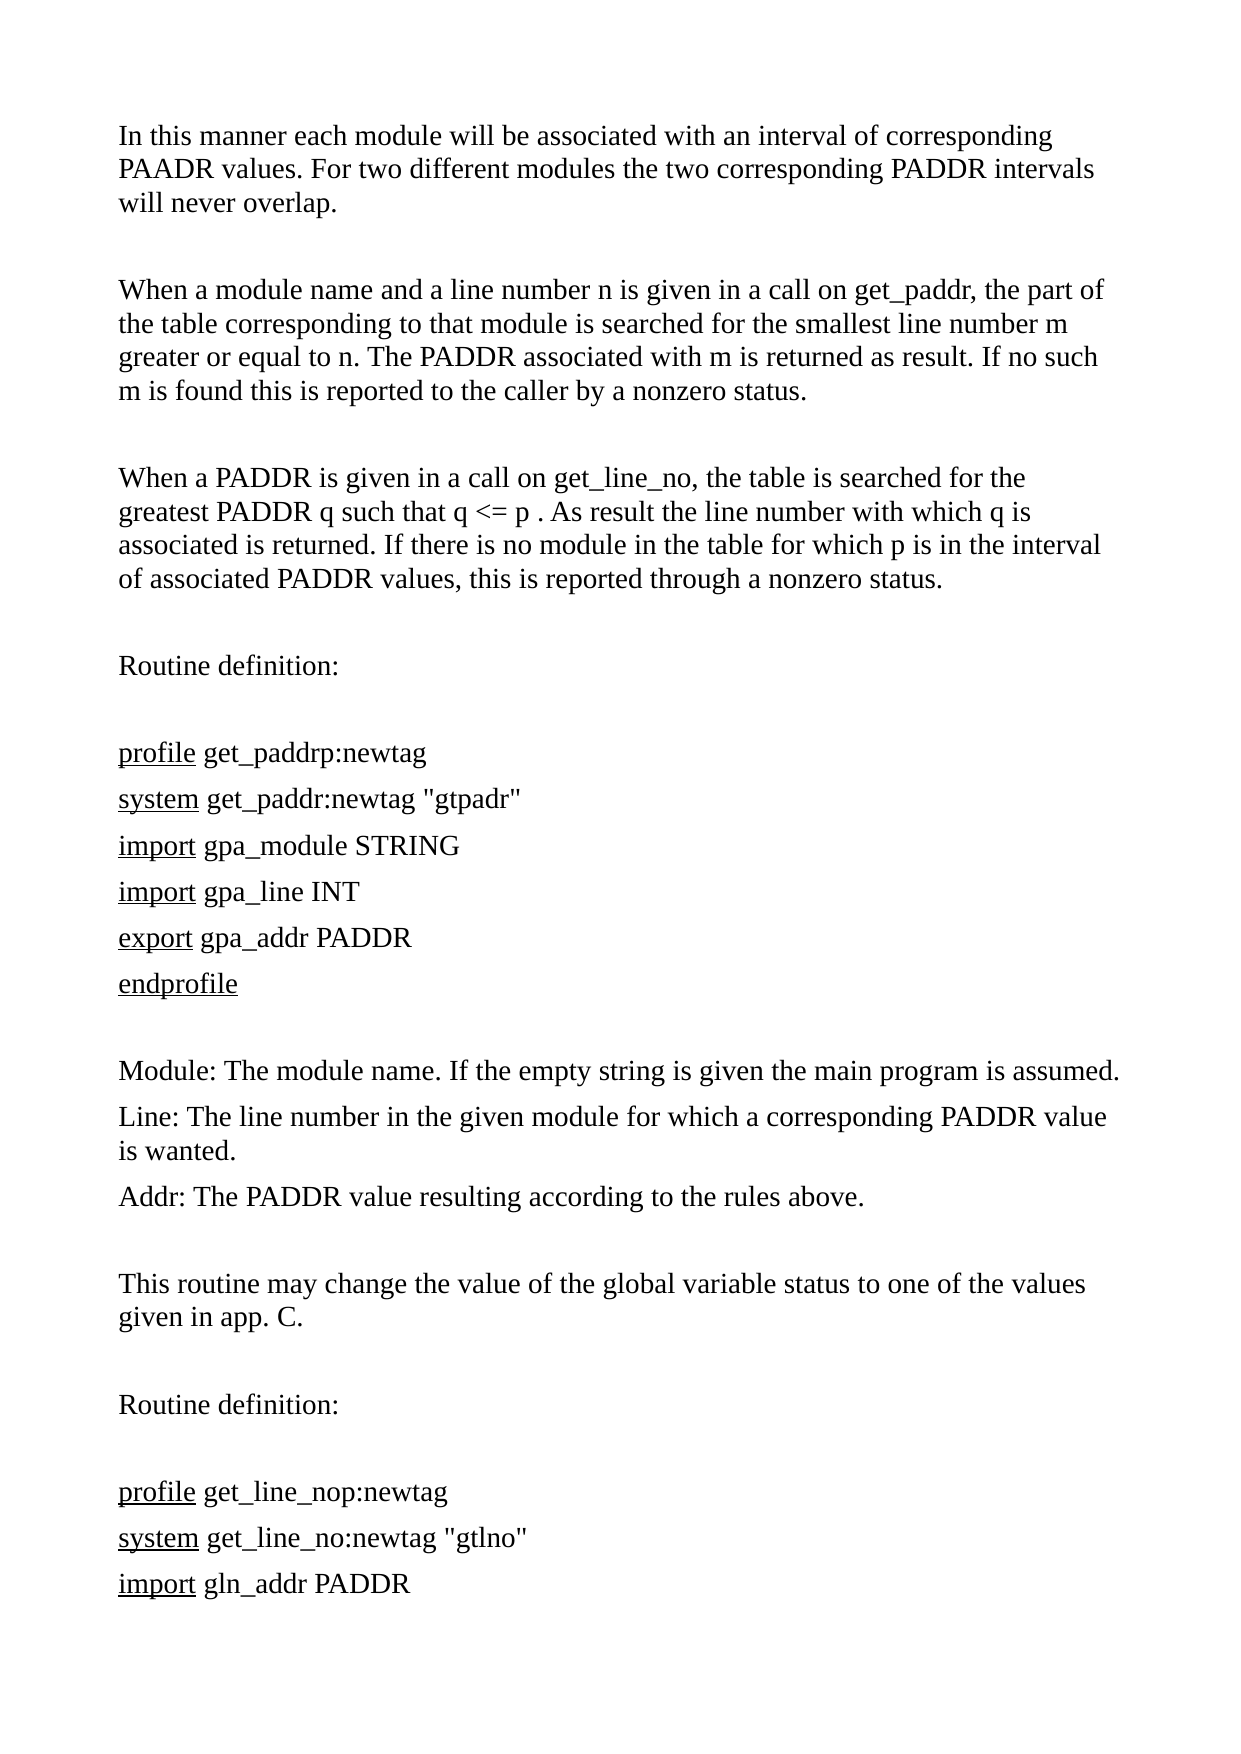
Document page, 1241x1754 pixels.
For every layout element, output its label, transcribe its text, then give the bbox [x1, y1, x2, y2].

text endprofile [118, 966, 1122, 999]
text Addr: The PADDR value resulting according to the rules above. [118, 1179, 1122, 1212]
text Routine definition: [118, 648, 1122, 682]
text When a PADDR is given in a call on get_line_no, the table is searched for the greatest PADDR q such that q <= p . As result the line number with which q is associated is returned. If there is no module in the table for which p is in the interval of associated PADDR values, this is reported through a nonzero status. [118, 460, 1122, 594]
text import gpa_line INT [118, 874, 1122, 907]
text This routine may change the value of the global variable status to one of the values given in app. C. [118, 1266, 1122, 1333]
text Routine definition: [118, 1387, 1122, 1420]
text import gpa_module STRING [118, 828, 1122, 861]
text import gln_addr PADDR [118, 1566, 1122, 1600]
text system get_line_no:newtag "gtlno" [118, 1520, 1122, 1554]
text export gpa_addr PADDR [118, 920, 1122, 953]
text profile get_paddrp:newtag [118, 736, 1122, 769]
text Line: The line number in the given module for which a corresponding PADDR value is wanted. [118, 1099, 1122, 1166]
text Module: The module name. If the empty string is given the main program is assumed. [118, 1053, 1122, 1087]
text profile get_line_nop:newtag [118, 1474, 1122, 1508]
text system get_paddr:newtag "gtpadr" [118, 782, 1122, 815]
text In this manner each module will be associated with an interval of corresponding PAADR values. For two different modules the two corresponding PADDR intervals will never overlap. [118, 118, 1122, 219]
text When a module name and a line number n is given in a call on get_paddr, the part of the table corresponding to that module is searched for the smallest line number m greater or equal to n. The PADDR associated with m is returned as result. If no such m is found this is reported to the caller by a nonzero status. [118, 272, 1122, 407]
